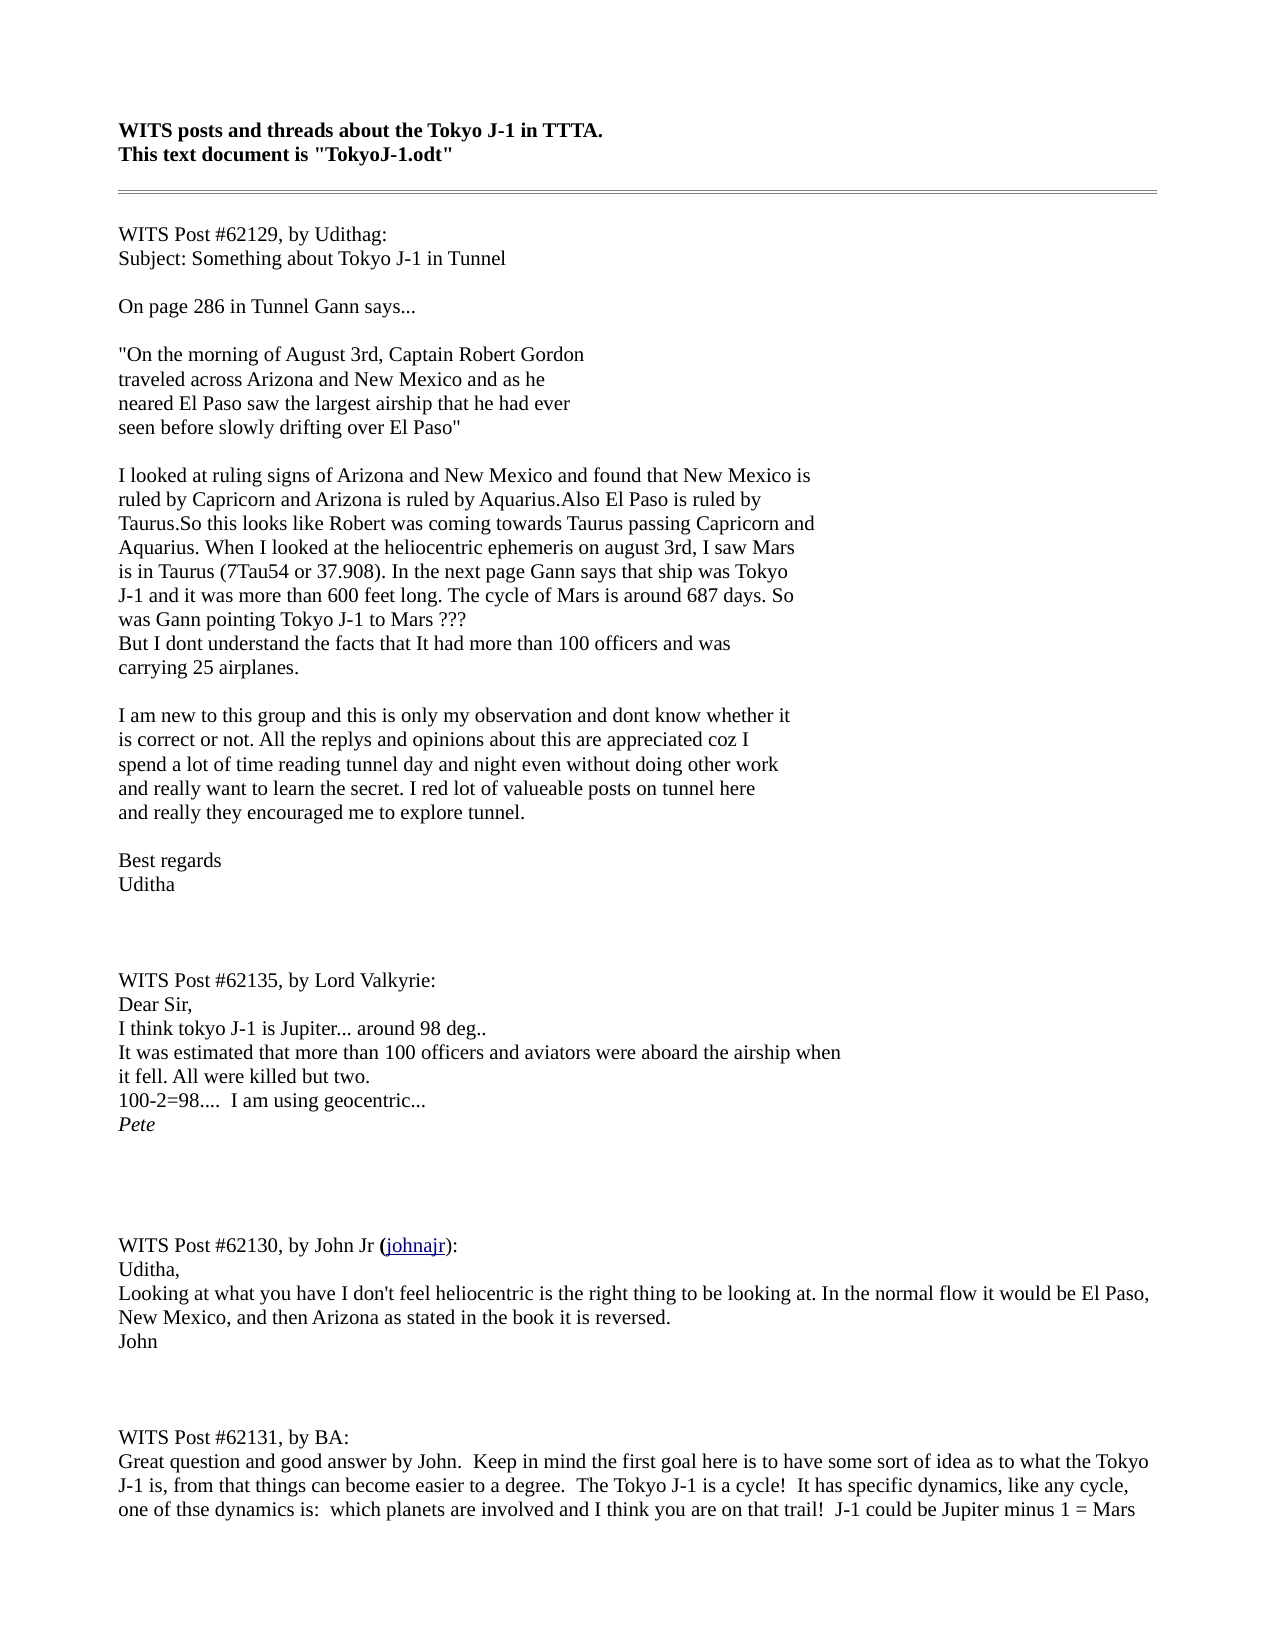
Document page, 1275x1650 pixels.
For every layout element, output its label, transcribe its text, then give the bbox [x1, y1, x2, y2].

text WITS Post #62130, by John Jr (johnajr): [118, 1233, 1157, 1257]
text 100-2=98.... I am using geocentric... [118, 1088, 1157, 1112]
text I think tokyo J-1 is Jupiter... around 98 deg.. [118, 1016, 1157, 1040]
text WITS Post #62135, by Lord Valkyrie: [118, 968, 1157, 992]
text It was estimated that more than 100 officers and aviators were aboard the airship when [118, 1040, 1157, 1064]
text it fell. All were killed but two. [118, 1064, 1157, 1088]
text Dear Sir, [118, 992, 1157, 1016]
text WITS Post #62129, by Udithag: [118, 222, 1157, 246]
text John [118, 1329, 1157, 1353]
text Pete [118, 1112, 1157, 1136]
text WITS posts and threads about the Tokyo J-1 in TTTA. [118, 118, 1157, 142]
text Great question and good answer by John. Keep in mind the first goal here is to have some sort of idea as to what the Tokyo J-1 is, from that things can become easier to a degree. The Tokyo J-1 is a cycle! It has specific dynamics, like any cycle, one of thse dynamics is: which planets are involved and I think you are on that trail! J-1 could be Jupiter minus 1 = Mars [118, 1449, 1157, 1521]
text On page 286 in Tunnel Gann says... "On the morning of August 3rd, Captain Robert Gordon traveled across Arizona and New Mexico and as he neared El Paso saw the largest airship that he had ever seen before slowly drifting over El Paso" I looked at ruling signs of Arizona and New Mexico and found that New Mexico is ruled by Capricorn and Arizona is ruled by Aquarius.Also El Paso is ruled by Taurus.So this looks like Robert was coming towards Taurus passing Capricorn and Aquarius. When I looked at the heliocentric ephemeris on august 3rd, I saw Mars is in Taurus (7Tau54 or 37.908). In the next page Gann says that ship was Tokyo J-1 and it was more than 600 feet long. The cycle of Mars is around 687 days. So was Gann pointing Tokyo J-1 to Mars ??? But I dont understand the facts that It had more than 100 officers and was carrying 25 airplanes. I am new to this group and this is only my observation and dont know whether it is correct or not. All the replys and opinions about this are appreciated coz I spend a lot of time reading tunnel day and night even without doing other work and really want to learn the secret. I red lot of valueable posts on tunnel here and really they encouraged me to explore tunnel. Best regards Uditha [118, 294, 1157, 896]
text Uditha, [118, 1257, 1157, 1281]
text Subject: Something about Tokyo J-1 in Tunnel [118, 246, 1157, 270]
text This text document is "TokyoJ-1.odt" [118, 142, 1157, 166]
text Looking at what you have I don't feel heliocentric is the right thing to be looking at. In the normal flow it would be El Paso, New Mexico, and then Arizona as stated in the book it is reversed. [118, 1281, 1157, 1329]
text WITS Post #62131, by BA: [118, 1425, 1157, 1449]
